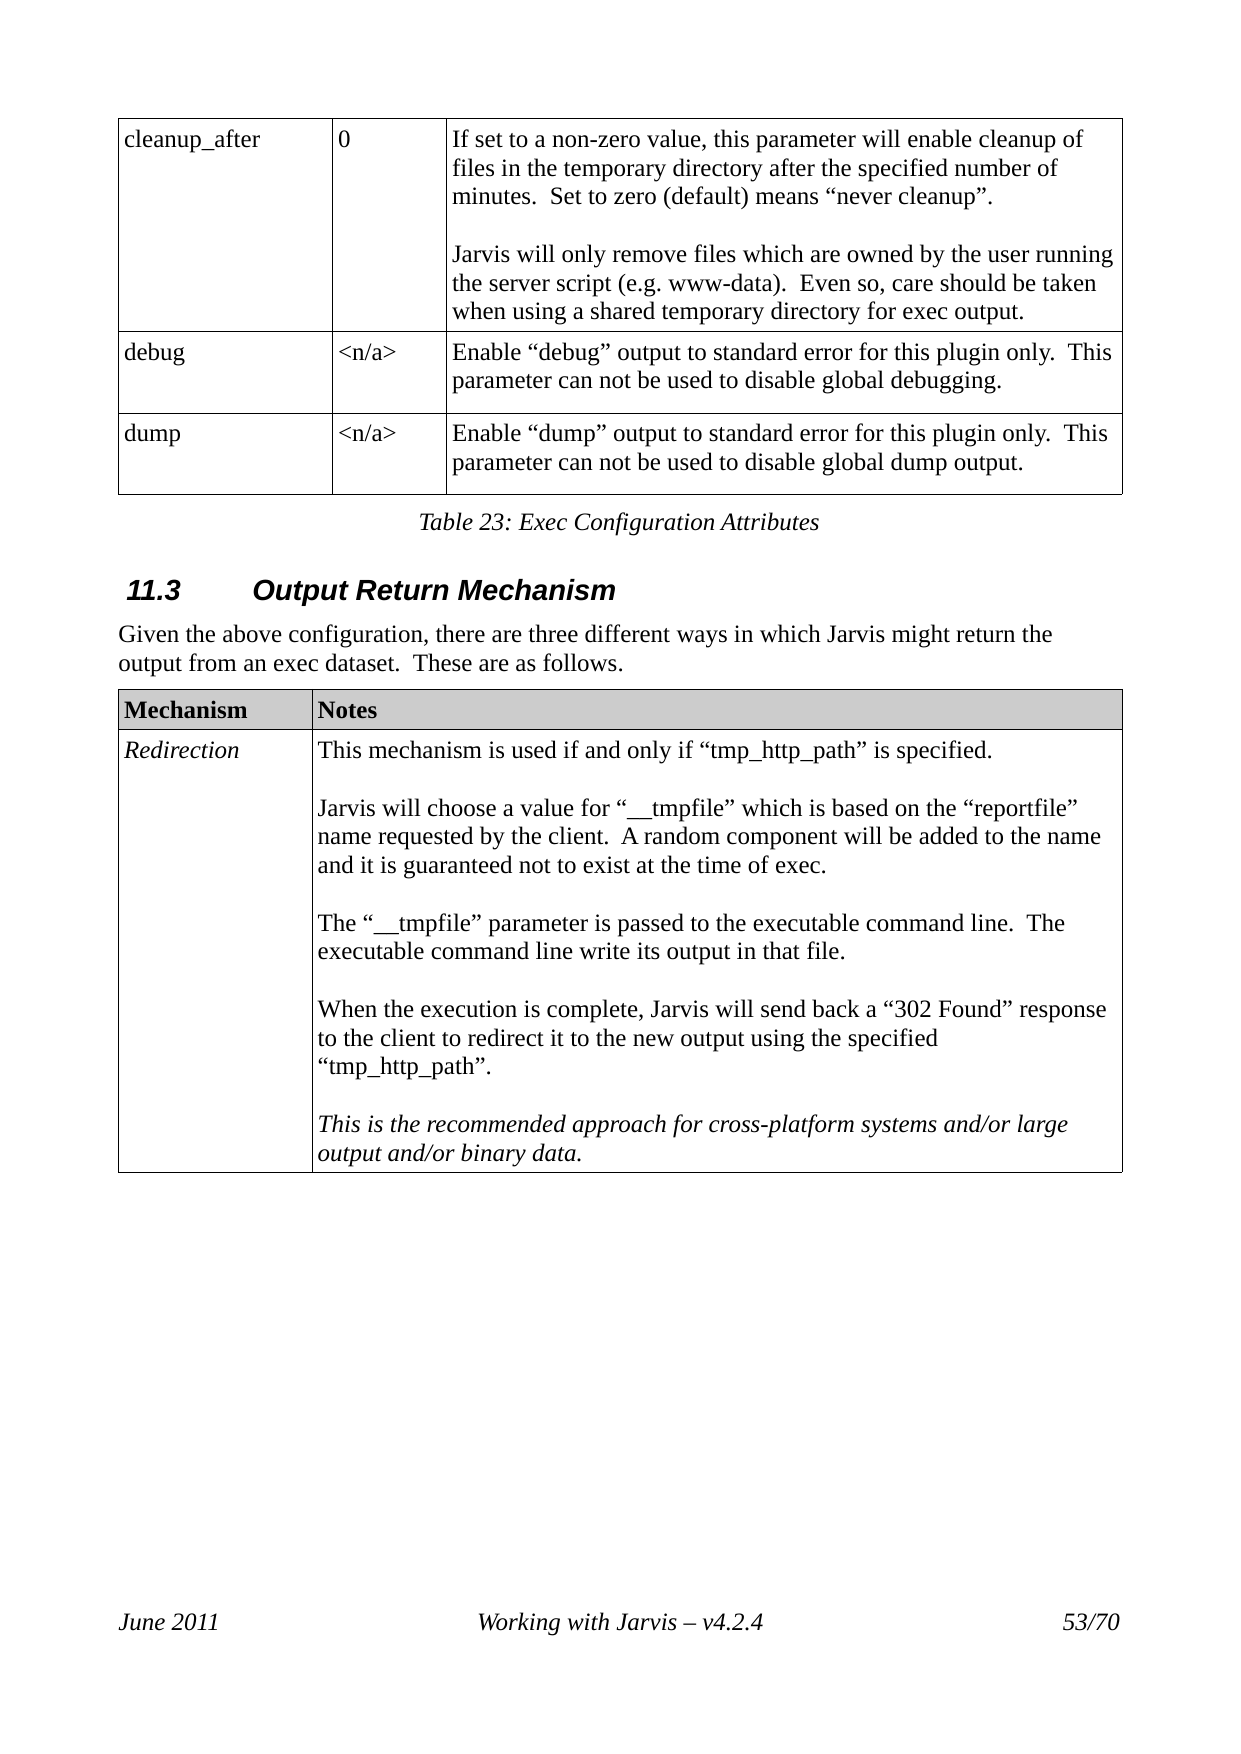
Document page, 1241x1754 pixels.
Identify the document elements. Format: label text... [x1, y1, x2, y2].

subtitle Output Return Mechanism [118, 573, 1122, 606]
table_header Mechanism [119, 690, 312, 729]
table_cell Enable “dump” output to standard error for this plugin only. This parameter can not be used to disable global dump output. [447, 414, 1122, 494]
table_cell Redirection [119, 730, 312, 1172]
table_cell Enable “debug” output to standard error for this plugin only. This parameter can not be used to disable global debugging. [447, 332, 1122, 412]
table_cell <n/a> [333, 414, 446, 494]
table_cell This mechanism is used if and only if “tmp_http_path” is specified. Jarvis will choose a value for “__tmpfile” which is based on the “reportfile” name requested by the client. A random component will be added to the name and it is guaranteed not to exist at the time of exec. The “__tmpfile” parameter is passed to the executable command line. The executable command line write its output in that file. When the execution is complete, Jarvis will send back a “302 Found” response to the client to redirect it to the new output using the specified “tmp_http_path”. This is the recommended approach for cross-platform systems and/or large output and/or binary data. [313, 730, 1122, 1172]
text Given the above configuration, there are three different ways in which Jarvis might return the output from an exec dataset. These are as follows. [118, 619, 1122, 676]
table_cell <n/a> [333, 332, 446, 412]
table_cell debug [119, 332, 332, 412]
table_cell 0 [333, 119, 446, 331]
table_cell If set to a non-zero value, this parameter will enable cleanup of files in the temporary directory after the specified number of minutes. Set to zero (default) means “never cleanup”. Jarvis will only remove files which are owned by the user running the server script (e.g. www-data). Even so, care should be taken when using a shared temporary directory for exec output. [447, 119, 1122, 331]
table_header Notes [313, 690, 1122, 729]
table_cell cleanup_after [119, 119, 332, 331]
text Table 23: Exec Configuration Attributes [118, 507, 1122, 535]
table_cell dump [119, 414, 332, 494]
